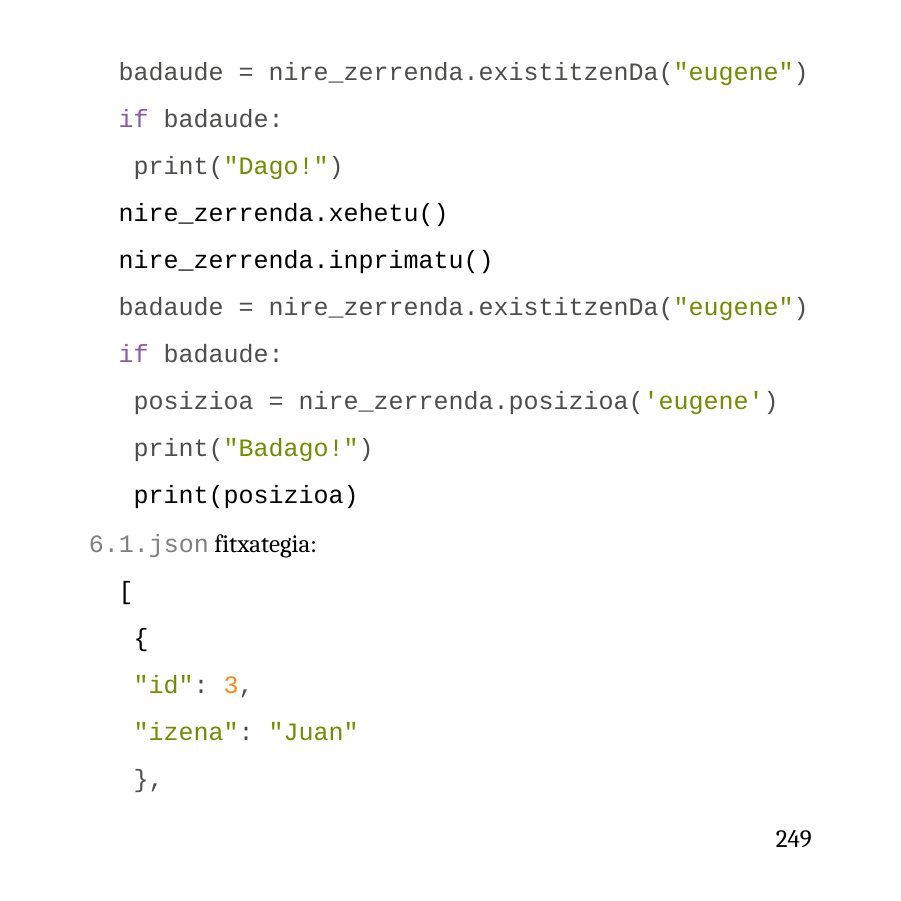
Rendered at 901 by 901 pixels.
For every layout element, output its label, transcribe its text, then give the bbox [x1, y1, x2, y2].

text print("Badago!") [118, 436, 811, 464]
text { [118, 626, 811, 654]
text if badaude: [118, 342, 811, 370]
text "izena": "Juan" [118, 720, 811, 748]
text 6.1.json fitxategia: [89, 530, 811, 560]
text nire_zerrenda.inprimatu() [118, 247, 811, 276]
text badaude = nire_zerrenda.existitzenDa("eugene") [118, 59, 811, 87]
text badaude = nire_zerrenda.existitzenDa("eugene") [118, 294, 811, 323]
text print("Dago!") [118, 153, 811, 182]
text }, [118, 767, 811, 795]
text [ [118, 579, 811, 607]
text nire_zerrenda.xehetu() [118, 200, 811, 229]
text posizioa = nire_zerrenda.posizioa('eugene') [118, 389, 811, 417]
text "id": 3, [118, 673, 811, 701]
text if badaude: [118, 106, 811, 134]
text print(posizioa) [118, 483, 811, 511]
